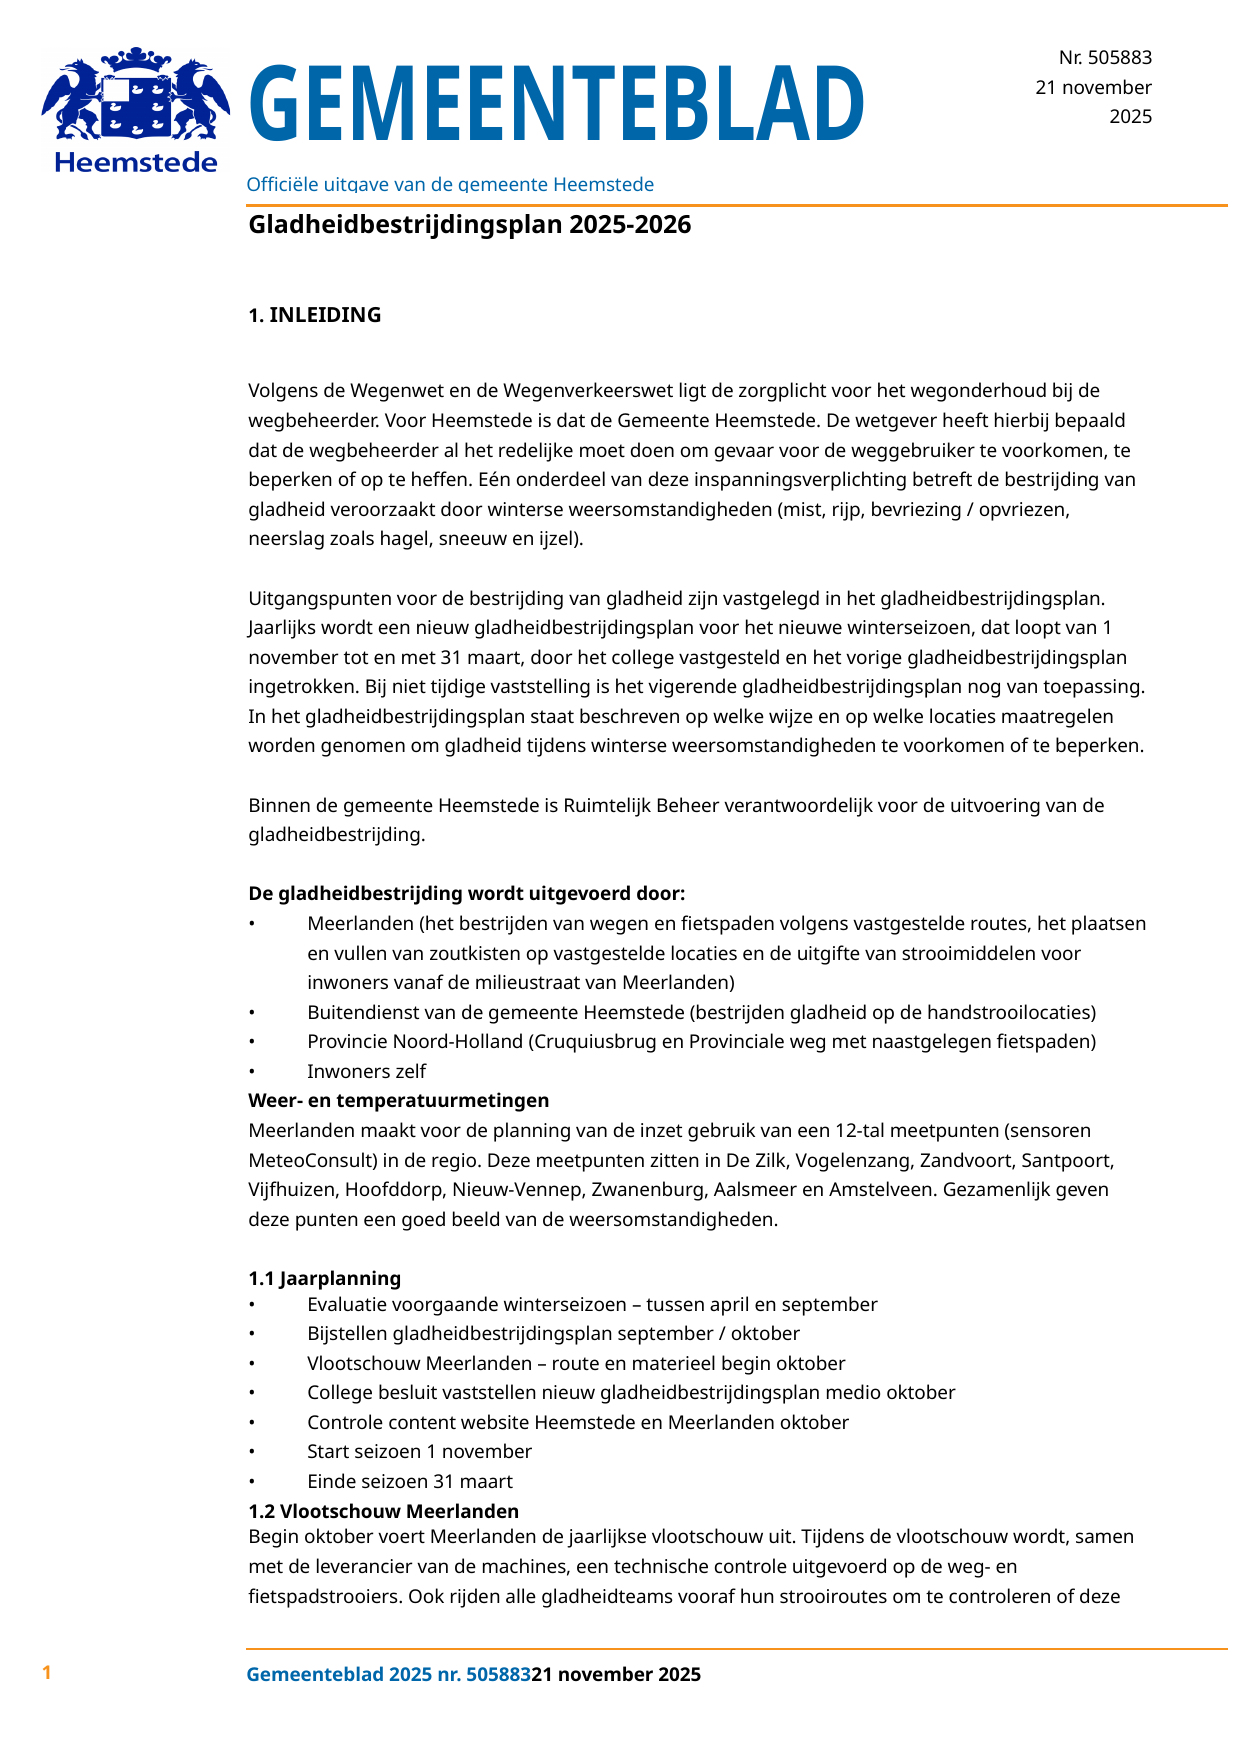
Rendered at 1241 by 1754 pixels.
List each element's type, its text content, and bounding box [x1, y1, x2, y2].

picture [41, 47, 231, 172]
text Meerlanden maakt voor de planning van de inzet gebruik van een 12-tal meetpunten (sensoren MeteoConsult) in de regio. Deze meetpunten zitten in De Zilk, Vogelenzang, Zandvoort, Santpoort, Vijfhuizen, Hoofddorp, Nieuw-Vennep, Zwanenburg, Aalsmeer en Amstelveen. Gezamenlijk geven deze punten een goed beeld van de weersomstandigheden. [248, 1117, 1152, 1232]
list Controle content website Heemstede en Meerlanden oktober [248, 1409, 1152, 1435]
list Meerlanden (het bestrijden van wegen en fietspaden volgens vastgestelde routes, het plaatsen en vullen van zoutkisten op vastgestelde locaties en de uitgifte van strooimiddelen voor inwoners vanaf de milieustraat van Meerlanden) [248, 910, 1152, 995]
list Buitendienst van de gemeente Heemstede (bestrijden gladheid op de handstrooilocaties) [248, 999, 1152, 1024]
list Vlootschouw Meerlanden – route en materieel begin oktober [248, 1350, 1152, 1376]
list Start seizoen 1 november [248, 1439, 1152, 1464]
text Uitgangspunten voor de bestrijding van gladheid zijn vastgelegd in het gladheidbestrijdingsplan. Jaarlijks wordt een nieuw gladheidbestrijdingsplan voor het nieuwe winterseizoen, dat loopt van 1 november tot en met 31 maart, door het college vastgesteld en het vorige gladheidbestrijdingsplan ingetrokken. Bij niet tijdige vaststelling is het vigerende gladheidbestrijdingsplan nog van toepassing. In het gladheidbestrijdingsplan staat beschreven op welke wijze en op welke locaties maatregelen worden genomen om gladheid tijdens winterse weersomstandigheden te voorkomen of te beperken. [248, 585, 1152, 758]
text 1.1 Jaarplanning [248, 1265, 1152, 1291]
text Volgens de Wegenwet en de Wegenverkeerswet ligt de zorgplicht voor het wegonderhoud bij de wegbeheerder. Voor Heemstede is dat de Gemeente Heemstede. De wetgever heeft hierbij bepaald dat de wegbeheerder al het redelijke moet doen om gevaar voor de weggebruiker te voorkomen, te beperken of op te heffen. Eén onderdeel van deze inspanningsverplichting betreft de bestrijding van gladheid veroorzaakt door winterse weersomstandigheden (mist, rijp, bevriezing / opvriezen, neerslag zoals hagel, sneeuw en ijzel). [248, 378, 1152, 551]
text 1.2 Vlootschouw Meerlanden [248, 1498, 1152, 1524]
list Bijstellen gladheidbestrijdingsplan september / oktober [248, 1320, 1152, 1346]
list Einde seizoen 31 maart [248, 1468, 1152, 1494]
text Weer- en temperatuurmetingen [248, 1088, 1152, 1113]
text Gladheidbestrijdingsplan 2025-2026 [248, 207, 1152, 241]
list Provincie Noord-Holland (Cruquiusbrug en Provinciale weg met naastgelegen fietspaden) [248, 1028, 1152, 1054]
text Begin oktober voert Meerlanden de jaarlijkse vlootschouw uit. Tijdens de vlootschouw wordt, samen met de leverancier van de machines, een technische controle uitgevoerd op de weg- en fietspadstrooiers. Ook rijden alle gladheidteams vooraf hun strooiroutes om te controleren of deze [248, 1524, 1152, 1608]
text Binnen de gemeente Heemstede is Ruimtelijk Beheer verantwoordelijk voor de uitvoering van de gladheidbestrijding. [248, 792, 1152, 847]
list Inwoners zelf [248, 1058, 1152, 1084]
list Evaluatie voorgaande winterseizoen – tussen april en september [248, 1291, 1152, 1317]
text 1. INLEIDING [248, 300, 1152, 328]
list College besluit vaststellen nieuw gladheidbestrijdingsplan medio oktober [248, 1379, 1152, 1405]
text De gladheidbestrijding wordt uitgevoerd door: [248, 881, 1152, 906]
